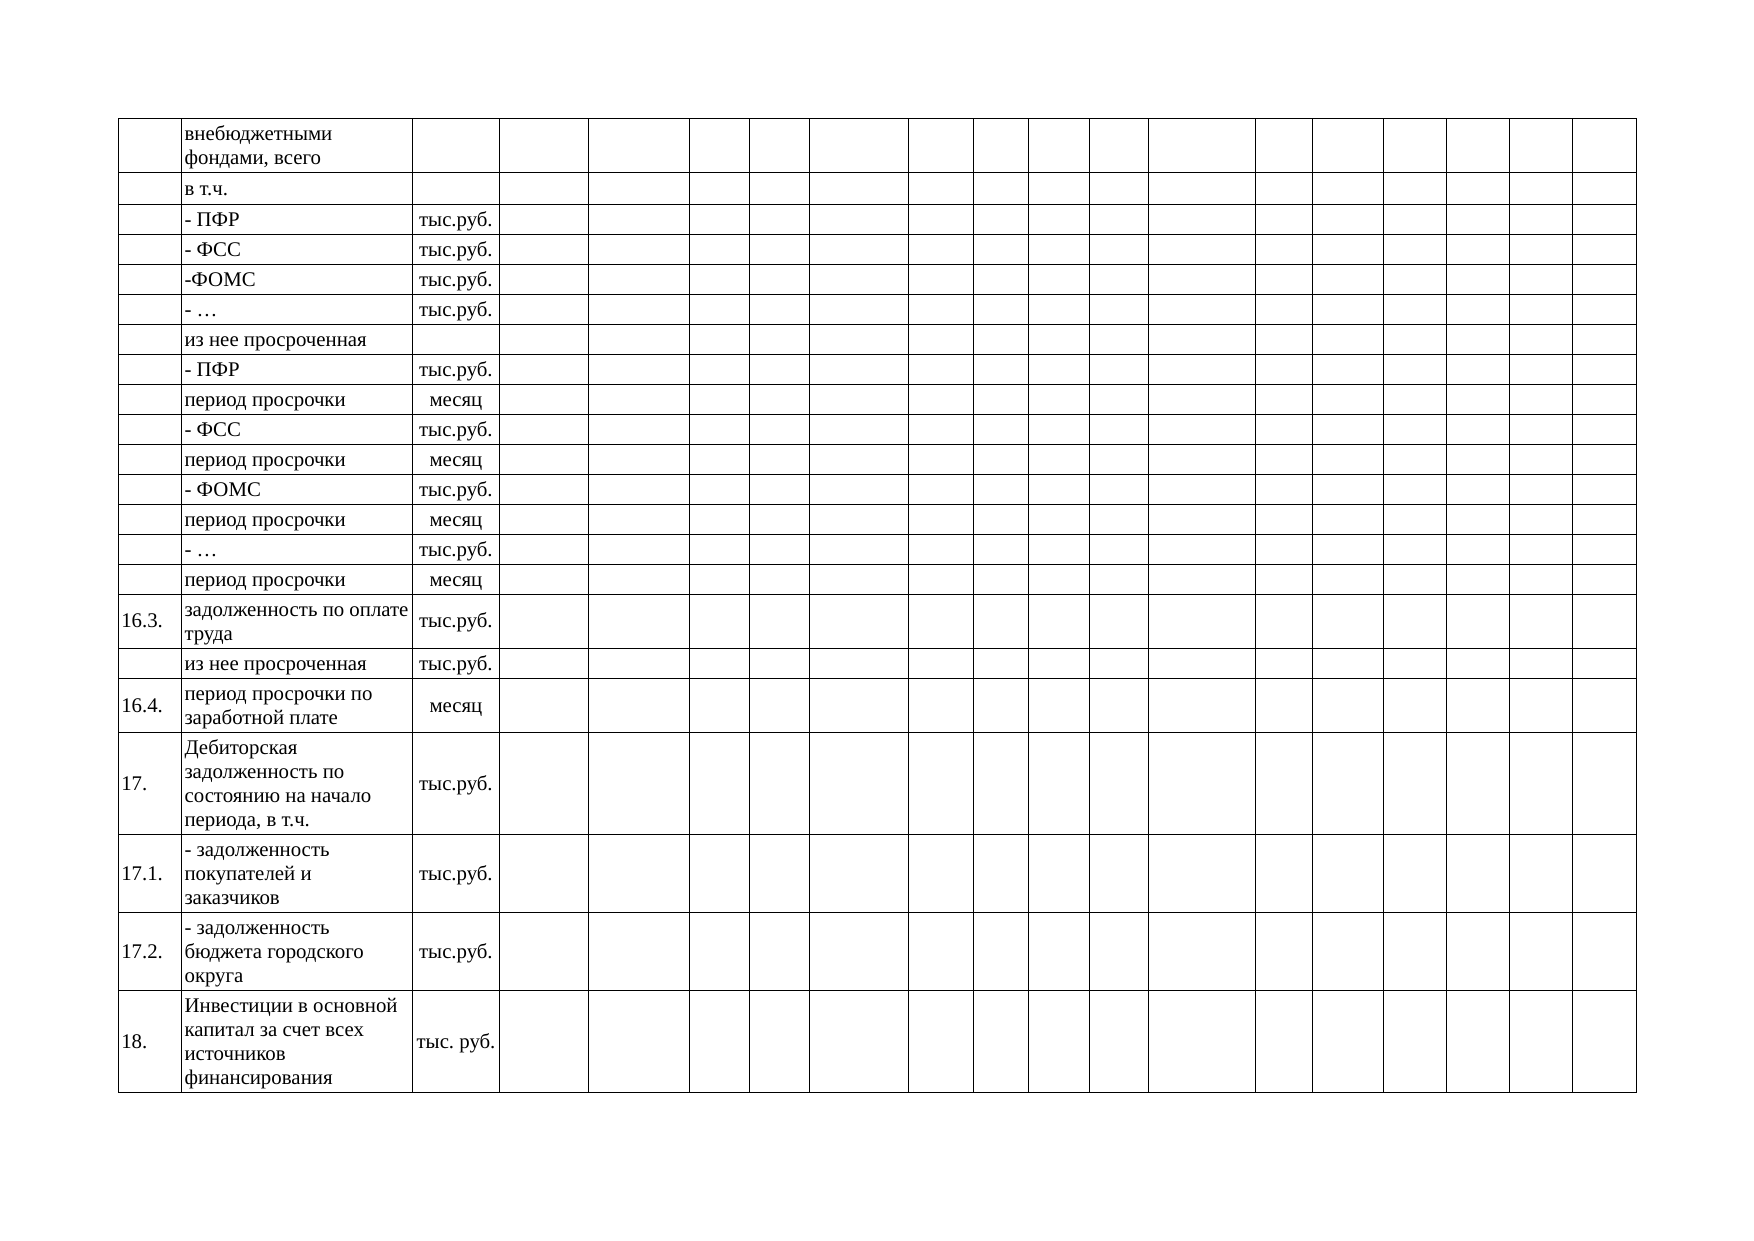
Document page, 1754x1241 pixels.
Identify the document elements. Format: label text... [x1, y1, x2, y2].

table_cell [690, 295, 749, 323]
table_cell [119, 475, 181, 503]
table_cell [909, 235, 973, 263]
table_cell [1256, 445, 1312, 473]
table_cell [690, 991, 749, 1092]
table_cell [1149, 265, 1255, 293]
table_cell [909, 535, 973, 563]
table_cell [909, 119, 973, 172]
table_cell [119, 505, 181, 533]
table_cell [1447, 835, 1509, 912]
table_cell [690, 119, 749, 172]
table_cell [119, 325, 181, 353]
table_cell [1313, 415, 1383, 443]
table_cell тыс.руб. [413, 295, 499, 323]
table_cell месяц [413, 445, 499, 473]
table_cell [1149, 295, 1255, 323]
table_cell [909, 991, 973, 1092]
table_cell [1256, 415, 1312, 443]
table_cell [1029, 445, 1089, 473]
table_cell период просрочки [182, 385, 412, 413]
table_cell [1090, 295, 1148, 323]
table_cell [909, 565, 973, 593]
table_cell [1149, 205, 1255, 233]
table_cell [750, 295, 809, 323]
table_cell [1029, 835, 1089, 912]
table_cell [589, 119, 689, 172]
table_cell [1256, 385, 1312, 413]
table_cell [1090, 835, 1148, 912]
table_cell [1510, 835, 1572, 912]
table_cell [1510, 295, 1572, 323]
table_cell [1313, 265, 1383, 293]
table_cell [1256, 205, 1312, 233]
table_cell - ПФР [182, 355, 412, 383]
table_cell [1447, 265, 1509, 293]
table_cell период просрочки [182, 565, 412, 593]
table_cell [690, 445, 749, 473]
table_cell [119, 445, 181, 473]
table_cell [1384, 415, 1446, 443]
table_cell [1313, 835, 1383, 912]
table_cell [750, 325, 809, 353]
table_cell [1573, 733, 1636, 834]
table_cell Дебиторская задолженность по состоянию на начало периода, в т.ч. [182, 733, 412, 834]
table_cell [909, 913, 973, 990]
table_cell тыс.руб. [413, 415, 499, 443]
table_cell [1573, 119, 1636, 172]
table_cell [589, 565, 689, 593]
table_cell [589, 355, 689, 383]
table_cell [1313, 119, 1383, 172]
table_cell - задолженность бюджета городского округа [182, 913, 412, 990]
table_cell [1573, 649, 1636, 677]
table_cell [1573, 565, 1636, 593]
table_cell [1149, 415, 1255, 443]
table_cell [1313, 913, 1383, 990]
table_cell [1313, 679, 1383, 732]
table_cell [810, 595, 908, 647]
table_cell [589, 445, 689, 473]
table_cell [1313, 325, 1383, 353]
table_cell [690, 355, 749, 383]
table_cell [1256, 265, 1312, 293]
table_cell [1313, 445, 1383, 473]
table_cell период просрочки по заработной плате [182, 679, 412, 732]
table_cell [1384, 595, 1446, 647]
table_cell [119, 535, 181, 563]
table_cell [909, 355, 973, 383]
table_cell [974, 565, 1028, 593]
table_cell [974, 475, 1028, 503]
table_cell - … [182, 295, 412, 323]
table_cell [810, 355, 908, 383]
table_cell [1573, 991, 1636, 1092]
table_cell [1573, 505, 1636, 533]
table_cell [1510, 649, 1572, 677]
table_cell [1029, 235, 1089, 263]
table_cell [1510, 355, 1572, 383]
table_cell [810, 679, 908, 732]
table_cell [1384, 475, 1446, 503]
table_cell [1384, 205, 1446, 233]
table_cell [1313, 565, 1383, 593]
table_cell [974, 595, 1028, 647]
table_cell [1256, 119, 1312, 172]
table_cell [750, 385, 809, 413]
table_cell [1029, 913, 1089, 990]
table_cell - ФСС [182, 415, 412, 443]
table_cell [750, 445, 809, 473]
table_cell [500, 913, 588, 990]
table_cell [1510, 475, 1572, 503]
table_cell [974, 649, 1028, 677]
table_cell [1090, 173, 1148, 203]
table_cell [690, 679, 749, 732]
table_cell [1090, 205, 1148, 233]
table_cell [1384, 565, 1446, 593]
table_cell [1510, 595, 1572, 647]
table_cell [1384, 649, 1446, 677]
table_cell месяц [413, 385, 499, 413]
table_cell [500, 355, 588, 383]
table_cell [690, 565, 749, 593]
table_cell [1510, 119, 1572, 172]
table_cell [1029, 325, 1089, 353]
table_cell [1447, 679, 1509, 732]
table_cell тыс.руб. [413, 595, 499, 647]
table_cell - ФОМС [182, 475, 412, 503]
table_cell Инвестиции в основной капитал за счет всех источников финансирования [182, 991, 412, 1092]
table_cell [500, 649, 588, 677]
table_cell - … [182, 535, 412, 563]
table_cell [974, 173, 1028, 203]
table_cell [974, 415, 1028, 443]
table_cell из нее просроченная [182, 325, 412, 353]
table_cell [1447, 913, 1509, 990]
table_cell [909, 173, 973, 203]
table_cell [1510, 991, 1572, 1092]
table_cell [1029, 205, 1089, 233]
table_cell [1573, 385, 1636, 413]
table_cell [1510, 235, 1572, 263]
table_cell [1256, 295, 1312, 323]
table_cell [1090, 235, 1148, 263]
table_cell [974, 265, 1028, 293]
table_cell [1149, 445, 1255, 473]
table_cell [1149, 835, 1255, 912]
table_cell [1573, 595, 1636, 647]
table_cell [750, 649, 809, 677]
table_cell [119, 295, 181, 323]
table_cell [1090, 265, 1148, 293]
table_cell [119, 173, 181, 203]
table_cell период просрочки [182, 445, 412, 473]
table_cell 17.1. [119, 835, 181, 912]
table_cell [1090, 535, 1148, 563]
table_cell [750, 235, 809, 263]
table_cell [1384, 835, 1446, 912]
table_cell [1256, 733, 1312, 834]
table_cell задолженность по оплате труда [182, 595, 412, 647]
table_cell [119, 235, 181, 263]
table_cell [1029, 355, 1089, 383]
table_cell [1447, 595, 1509, 647]
table_cell [1029, 733, 1089, 834]
table_cell [690, 505, 749, 533]
table_cell [690, 325, 749, 353]
table_cell [500, 445, 588, 473]
table_cell [1090, 679, 1148, 732]
table_cell [500, 475, 588, 503]
table_cell [1256, 565, 1312, 593]
table_cell [750, 415, 809, 443]
table_cell [690, 595, 749, 647]
table_cell [1447, 991, 1509, 1092]
table_cell [119, 119, 181, 172]
table_cell [1510, 385, 1572, 413]
table_cell тыс.руб. [413, 205, 499, 233]
table_cell [500, 295, 588, 323]
table_cell [1447, 733, 1509, 834]
table_cell [1256, 535, 1312, 563]
table_cell [1313, 733, 1383, 834]
table_cell [1149, 595, 1255, 647]
table_cell [909, 295, 973, 323]
table_cell [1384, 445, 1446, 473]
table_cell [589, 265, 689, 293]
table_cell [1510, 733, 1572, 834]
table_cell [1256, 991, 1312, 1092]
table_cell тыс.руб. [413, 475, 499, 503]
table_cell [589, 913, 689, 990]
table_cell [909, 325, 973, 353]
table_cell [750, 595, 809, 647]
table_cell [1384, 325, 1446, 353]
table_cell [1447, 475, 1509, 503]
table_cell [1090, 385, 1148, 413]
table_cell [1447, 565, 1509, 593]
table_cell [810, 265, 908, 293]
table_cell [1313, 205, 1383, 233]
table_cell [1090, 649, 1148, 677]
table_cell [810, 535, 908, 563]
table_cell [119, 415, 181, 443]
table_cell тыс.руб. [413, 733, 499, 834]
table_cell [690, 649, 749, 677]
table_cell [500, 385, 588, 413]
table_cell [1313, 649, 1383, 677]
table_cell [1029, 991, 1089, 1092]
table_cell тыс.руб. [413, 235, 499, 263]
table_cell тыс.руб. [413, 265, 499, 293]
table_cell тыс.руб. [413, 355, 499, 383]
table_cell [1149, 913, 1255, 990]
table_cell 17.2. [119, 913, 181, 990]
table_cell [974, 205, 1028, 233]
table_cell [1090, 505, 1148, 533]
table_cell [1573, 535, 1636, 563]
table_cell -ФОМС [182, 265, 412, 293]
table_cell [1313, 235, 1383, 263]
table_cell [1384, 235, 1446, 263]
table_cell в т.ч. [182, 173, 412, 203]
table_cell [1149, 535, 1255, 563]
table_cell [909, 595, 973, 647]
table_cell [500, 205, 588, 233]
table_cell [589, 325, 689, 353]
table_cell [1384, 355, 1446, 383]
table_cell [810, 733, 908, 834]
table_cell [1149, 679, 1255, 732]
table_cell [974, 535, 1028, 563]
table_cell [119, 355, 181, 383]
table_cell 18. [119, 991, 181, 1092]
table_cell [690, 535, 749, 563]
table_cell [1149, 173, 1255, 203]
table_cell внебюджетными фондами, всего [182, 119, 412, 172]
table_cell [1384, 119, 1446, 172]
table_cell [1384, 733, 1446, 834]
table_cell [810, 415, 908, 443]
table_cell [589, 679, 689, 732]
table_cell [1510, 535, 1572, 563]
table_cell [1384, 265, 1446, 293]
table_cell [810, 173, 908, 203]
table_cell [1256, 649, 1312, 677]
table_cell [690, 205, 749, 233]
table_cell [909, 505, 973, 533]
table_cell [750, 173, 809, 203]
table_cell [1149, 235, 1255, 263]
table_cell месяц [413, 565, 499, 593]
table_cell тыс.руб. [413, 535, 499, 563]
table_cell [1447, 355, 1509, 383]
table_cell [1313, 173, 1383, 203]
table_cell [974, 679, 1028, 732]
table_cell [1447, 415, 1509, 443]
table_cell [909, 265, 973, 293]
table_cell [1029, 505, 1089, 533]
table_cell [1447, 445, 1509, 473]
table_cell [974, 325, 1028, 353]
table_cell [750, 475, 809, 503]
table_cell - ФСС [182, 235, 412, 263]
table_cell [1573, 205, 1636, 233]
table_cell [1149, 475, 1255, 503]
table_cell [1313, 505, 1383, 533]
table_cell [974, 295, 1028, 323]
table_cell [1256, 505, 1312, 533]
table_cell [974, 119, 1028, 172]
table_cell [1573, 415, 1636, 443]
table_cell [909, 733, 973, 834]
table_cell [974, 385, 1028, 413]
table_cell [589, 649, 689, 677]
table_cell [1447, 295, 1509, 323]
table_cell [974, 505, 1028, 533]
table_cell [1029, 415, 1089, 443]
table_cell [1029, 565, 1089, 593]
table_cell [500, 595, 588, 647]
table_cell [750, 205, 809, 233]
table_cell [1149, 385, 1255, 413]
table_cell [1090, 913, 1148, 990]
table_cell [1029, 265, 1089, 293]
table_cell [1029, 475, 1089, 503]
table_cell [810, 385, 908, 413]
table_cell [810, 445, 908, 473]
table_cell [1510, 205, 1572, 233]
table_cell [1447, 649, 1509, 677]
table_cell [500, 505, 588, 533]
table_cell [974, 913, 1028, 990]
table_cell [810, 235, 908, 263]
table_cell [1573, 679, 1636, 732]
table_cell месяц [413, 505, 499, 533]
table_cell [909, 445, 973, 473]
table_cell [1090, 355, 1148, 383]
table_cell [974, 355, 1028, 383]
table_cell [1573, 445, 1636, 473]
table_cell [1149, 355, 1255, 383]
table_cell [1573, 913, 1636, 990]
table_cell [1510, 505, 1572, 533]
table_cell [1447, 119, 1509, 172]
table_cell [589, 235, 689, 263]
table_cell [1573, 355, 1636, 383]
table_cell [1384, 679, 1446, 732]
table_cell [1256, 173, 1312, 203]
table_cell [1510, 325, 1572, 353]
table_cell [1029, 535, 1089, 563]
table_cell из нее просроченная [182, 649, 412, 677]
table_cell [119, 649, 181, 677]
table_cell [1313, 355, 1383, 383]
table_cell [909, 205, 973, 233]
table_cell [750, 355, 809, 383]
table_cell [810, 295, 908, 323]
table_cell [1256, 475, 1312, 503]
table_cell [1573, 265, 1636, 293]
table_cell [750, 733, 809, 834]
table_cell [1149, 565, 1255, 593]
table_cell [1510, 913, 1572, 990]
table_cell [1149, 505, 1255, 533]
table_cell тыс.руб. [413, 649, 499, 677]
table_cell [750, 119, 809, 172]
table_cell [1029, 173, 1089, 203]
table_cell [413, 325, 499, 353]
table_cell месяц [413, 679, 499, 732]
table_cell [1510, 679, 1572, 732]
table_cell [1256, 835, 1312, 912]
table_cell [690, 173, 749, 203]
table_cell [1447, 235, 1509, 263]
table_cell [1090, 565, 1148, 593]
table_cell [750, 991, 809, 1092]
table_cell [1313, 595, 1383, 647]
table_cell [1510, 415, 1572, 443]
table_cell [750, 913, 809, 990]
table_cell [1510, 565, 1572, 593]
table_cell [1313, 385, 1383, 413]
table_cell [750, 679, 809, 732]
table_cell [974, 235, 1028, 263]
table_cell [1447, 385, 1509, 413]
table_cell [1090, 733, 1148, 834]
table_cell [810, 991, 908, 1092]
table_cell [690, 475, 749, 503]
table_cell [1313, 535, 1383, 563]
table_cell [810, 913, 908, 990]
table_cell [589, 173, 689, 203]
table_cell [1313, 475, 1383, 503]
table_cell [1573, 173, 1636, 203]
table_cell [1029, 649, 1089, 677]
table_cell [589, 505, 689, 533]
table_cell [589, 415, 689, 443]
table_cell [810, 475, 908, 503]
table_cell [500, 535, 588, 563]
table_cell [810, 205, 908, 233]
table_cell [974, 835, 1028, 912]
table_cell [750, 535, 809, 563]
table_cell [909, 649, 973, 677]
table_cell [500, 565, 588, 593]
table_cell [1090, 991, 1148, 1092]
table_cell [974, 733, 1028, 834]
table_cell [1447, 325, 1509, 353]
table_cell [1090, 325, 1148, 353]
table_cell [413, 173, 499, 203]
table_cell - ПФР [182, 205, 412, 233]
table_cell [1029, 679, 1089, 732]
table_cell [1573, 325, 1636, 353]
table_cell [1149, 325, 1255, 353]
table_cell [690, 385, 749, 413]
table_cell [690, 913, 749, 990]
table_cell [1090, 595, 1148, 647]
table_cell [1090, 445, 1148, 473]
table_cell [1510, 265, 1572, 293]
table_cell [1510, 445, 1572, 473]
table_cell [909, 385, 973, 413]
table_cell [1149, 991, 1255, 1092]
table_cell [909, 679, 973, 732]
table_cell [500, 235, 588, 263]
table_cell [909, 835, 973, 912]
table_cell [1447, 535, 1509, 563]
table_cell [1384, 535, 1446, 563]
table_cell [1149, 733, 1255, 834]
table_cell [1256, 325, 1312, 353]
table_cell [119, 385, 181, 413]
table_cell [589, 835, 689, 912]
table_cell [589, 475, 689, 503]
table_cell 17. [119, 733, 181, 834]
table_cell [500, 835, 588, 912]
table_cell [413, 119, 499, 172]
table_cell [690, 733, 749, 834]
table_cell [1573, 235, 1636, 263]
table_cell [1573, 295, 1636, 323]
table_cell [500, 733, 588, 834]
table_cell [1447, 205, 1509, 233]
table_cell [589, 535, 689, 563]
table_cell [119, 265, 181, 293]
table_cell [1384, 991, 1446, 1092]
table_cell [500, 173, 588, 203]
table_cell [1090, 475, 1148, 503]
table_cell тыс.руб. [413, 835, 499, 912]
table_cell [1256, 595, 1312, 647]
table_cell [1384, 505, 1446, 533]
table_cell [1384, 385, 1446, 413]
table_cell [1029, 295, 1089, 323]
table_cell [1149, 119, 1255, 172]
table_cell [1029, 119, 1089, 172]
table_cell [1256, 355, 1312, 383]
table_cell [119, 565, 181, 593]
table_cell [750, 505, 809, 533]
table_cell [810, 565, 908, 593]
table_cell [750, 265, 809, 293]
table_cell [1313, 295, 1383, 323]
table_cell [1510, 173, 1572, 203]
table_cell [1384, 173, 1446, 203]
table_cell [500, 415, 588, 443]
table_cell [909, 475, 973, 503]
table_cell [589, 733, 689, 834]
table_cell [500, 265, 588, 293]
table_cell [589, 295, 689, 323]
table_cell [690, 265, 749, 293]
table_cell период просрочки [182, 505, 412, 533]
table_cell [589, 385, 689, 413]
table_cell [750, 565, 809, 593]
table_cell [1313, 991, 1383, 1092]
table_cell [500, 119, 588, 172]
table_cell [589, 595, 689, 647]
table_cell [1256, 913, 1312, 990]
table_cell [500, 679, 588, 732]
table_cell [1256, 235, 1312, 263]
table_cell тыс.руб. [413, 913, 499, 990]
table_cell [810, 835, 908, 912]
table_cell [1090, 415, 1148, 443]
table_cell [690, 235, 749, 263]
table_cell [909, 415, 973, 443]
table_cell [500, 325, 588, 353]
table_cell [690, 835, 749, 912]
table_cell [810, 505, 908, 533]
table_cell 16.4. [119, 679, 181, 732]
table_cell [1029, 385, 1089, 413]
table_cell [589, 991, 689, 1092]
table_cell [810, 119, 908, 172]
table_cell [1149, 649, 1255, 677]
table_cell [810, 325, 908, 353]
table_cell тыс. руб. [413, 991, 499, 1092]
table_cell [1256, 679, 1312, 732]
table_cell [500, 991, 588, 1092]
table_cell [1447, 173, 1509, 203]
table_cell 16.3. [119, 595, 181, 647]
table_cell [750, 835, 809, 912]
table_cell [690, 415, 749, 443]
table_cell [1573, 475, 1636, 503]
table_cell [119, 205, 181, 233]
table_cell - задолженность покупателей и заказчиков [182, 835, 412, 912]
table_cell [974, 991, 1028, 1092]
table_cell [974, 445, 1028, 473]
table_cell [1384, 913, 1446, 990]
table_cell [810, 649, 908, 677]
table_cell [1573, 835, 1636, 912]
table_cell [1029, 595, 1089, 647]
table_cell [1090, 119, 1148, 172]
table_cell [589, 205, 689, 233]
table_cell [1384, 295, 1446, 323]
table_cell [1447, 505, 1509, 533]
